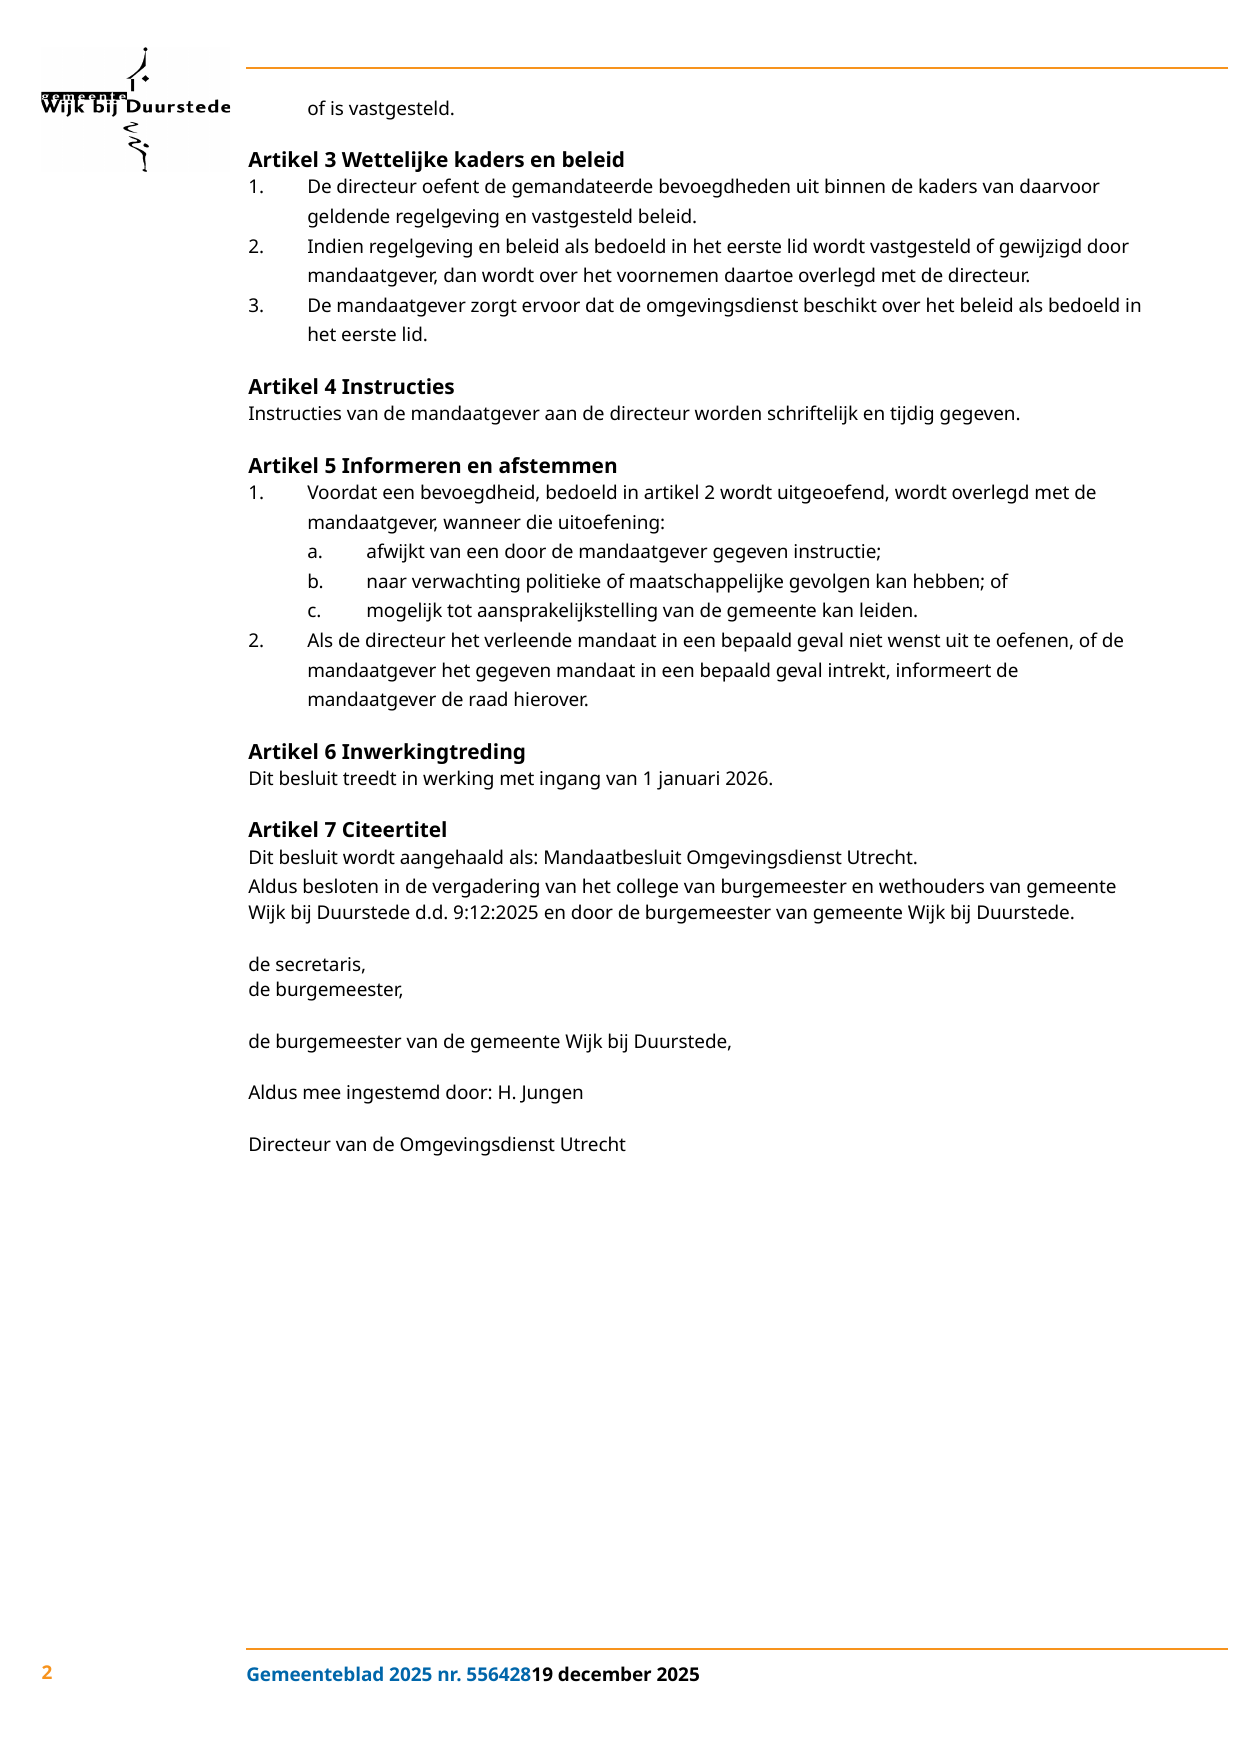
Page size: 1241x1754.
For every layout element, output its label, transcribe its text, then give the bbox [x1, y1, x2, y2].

text Dit besluit wordt aangehaald als: Mandaatbesluit Omgevingsdienst Utrecht. [248, 844, 1152, 870]
text Dit besluit treedt in werking met ingang van 1 januari 2026. [248, 765, 1152, 791]
text Artikel 7 Citeertitel [248, 816, 1152, 844]
text Directeur van de Omgevingsdienst Utrecht [248, 1131, 1152, 1157]
text Aldus mee ingestemd door: H. Jungen [248, 1079, 1152, 1105]
text Artikel 3 Wettelijke kaders en beleid [248, 145, 1152, 174]
list Indien regelgeving en beleid als bedoeld in het eerste lid wordt vastgesteld of gewijzigd door mandaatgever, dan wordt over het voornemen daartoe overlegd met de directeur. [248, 233, 1152, 288]
list Als de directeur het verleende mandaat in een bepaald geval niet wenst uit te oefenen, of de mandaatgever het gegeven mandaat in een bepaald geval intrekt, informeert de mandaatgever de raad hierover. [248, 627, 1152, 712]
text Artikel 5 Informeren en afstemmen [248, 451, 1152, 479]
list De directeur oefent de gemandateerde bevoegdheden uit binnen de kaders van daarvoor geldende regelgeving en vastgesteld beleid. [248, 174, 1152, 229]
text de burgemeester van de gemeente Wijk bij Duurstede, [248, 1028, 1152, 1054]
list of is vastgesteld. [248, 95, 1152, 121]
picture [41, 47, 231, 172]
list Voordat een bevoegdheid, bedoeld in artikel 2 wordt uitgeoefend, wordt overlegd met de mandaatgever, wanneer die uitoefening: [248, 479, 1152, 534]
text Artikel 6 Inwerkingtreding [248, 737, 1152, 765]
list afwijkt van een door de mandaatgever gegeven instructie; [307, 538, 1152, 564]
list naar verwachting politieke of maatschappelijke gevolgen kan hebben; of [307, 568, 1152, 594]
list De mandaatgever zorgt ervoor dat de omgevingsdienst beschikt over het beleid als bedoeld in het eerste lid. [248, 292, 1152, 347]
list mogelijk tot aansprakelijkstelling van de gemeente kan leiden. [307, 598, 1152, 623]
text Instructies van de mandaatgever aan de directeur worden schriftelijk en tijdig gegeven. [248, 400, 1152, 426]
text Aldus besloten in de vergadering van het college van burgemeester en wethouders van gemeente Wijk bij Duurstede d.d. 9:12:2025 en door de burgemeester van gemeente Wijk bij Duurstede. [248, 874, 1152, 925]
text de secretaris, [248, 951, 1152, 977]
text Artikel 4 Instructies [248, 372, 1152, 400]
text de burgemeester, [248, 977, 1152, 1002]
